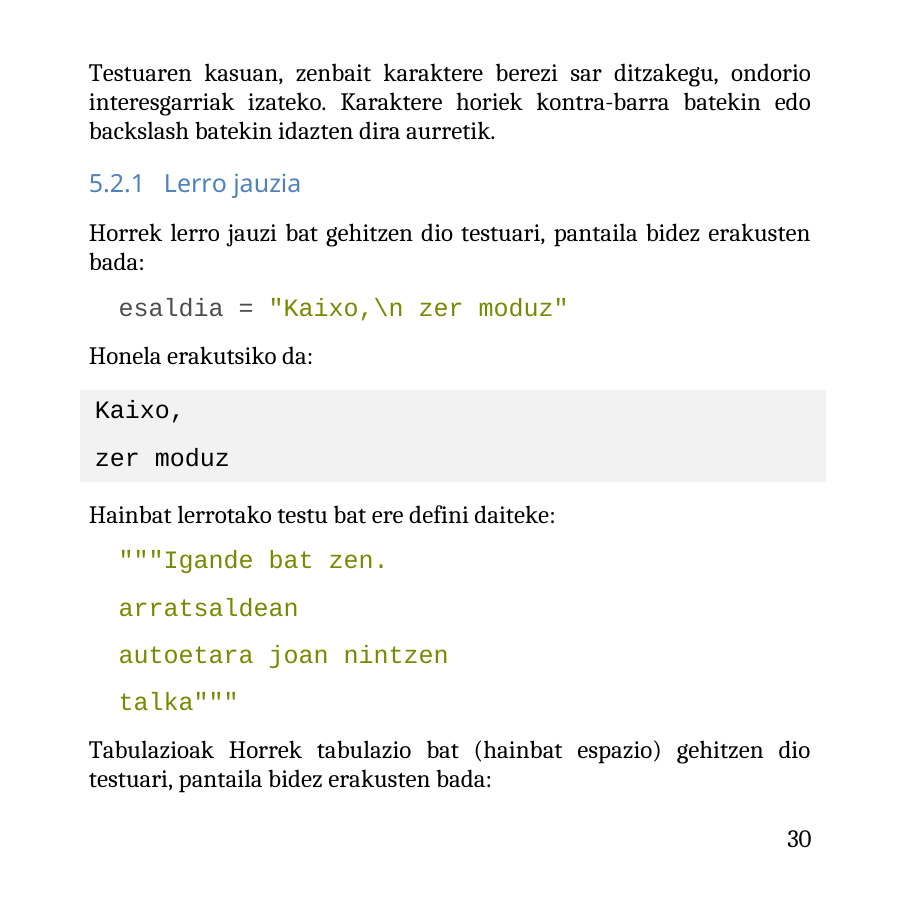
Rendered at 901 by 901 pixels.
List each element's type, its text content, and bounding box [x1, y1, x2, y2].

subtitle Lerro jauzia [89, 166, 811, 200]
text autoetara joan nintzen [118, 642, 811, 671]
text Hainbat lerrotako testu bat ere defini daiteke: [89, 501, 811, 529]
text Tabulazioak Horrek tabulazio bat (hainbat espazio) gehitzen dio testuari, pantaila bidez erakusten bada: [89, 736, 811, 794]
text """Igande bat zen. [118, 548, 811, 576]
text arratsaldean [118, 595, 811, 623]
text talka""" [118, 689, 811, 718]
text esaldia = "Kaixo,\n zer moduz" [118, 295, 811, 323]
text zer moduz [86, 437, 820, 476]
text Horrek lerro jauzi bat gehitzen dio testuari, pantaila bidez erakusten bada: [89, 219, 811, 276]
text Honela erakutsiko da: [89, 342, 811, 371]
text Kaixo, [86, 396, 820, 426]
text Testuaren kasuan, zenbait karaktere berezi sar ditzakegu, ondorio interesgarriak izateko. Karaktere horiek kontra-barra batekin edo backslash batekin idazten dira aurretik. [89, 59, 811, 145]
